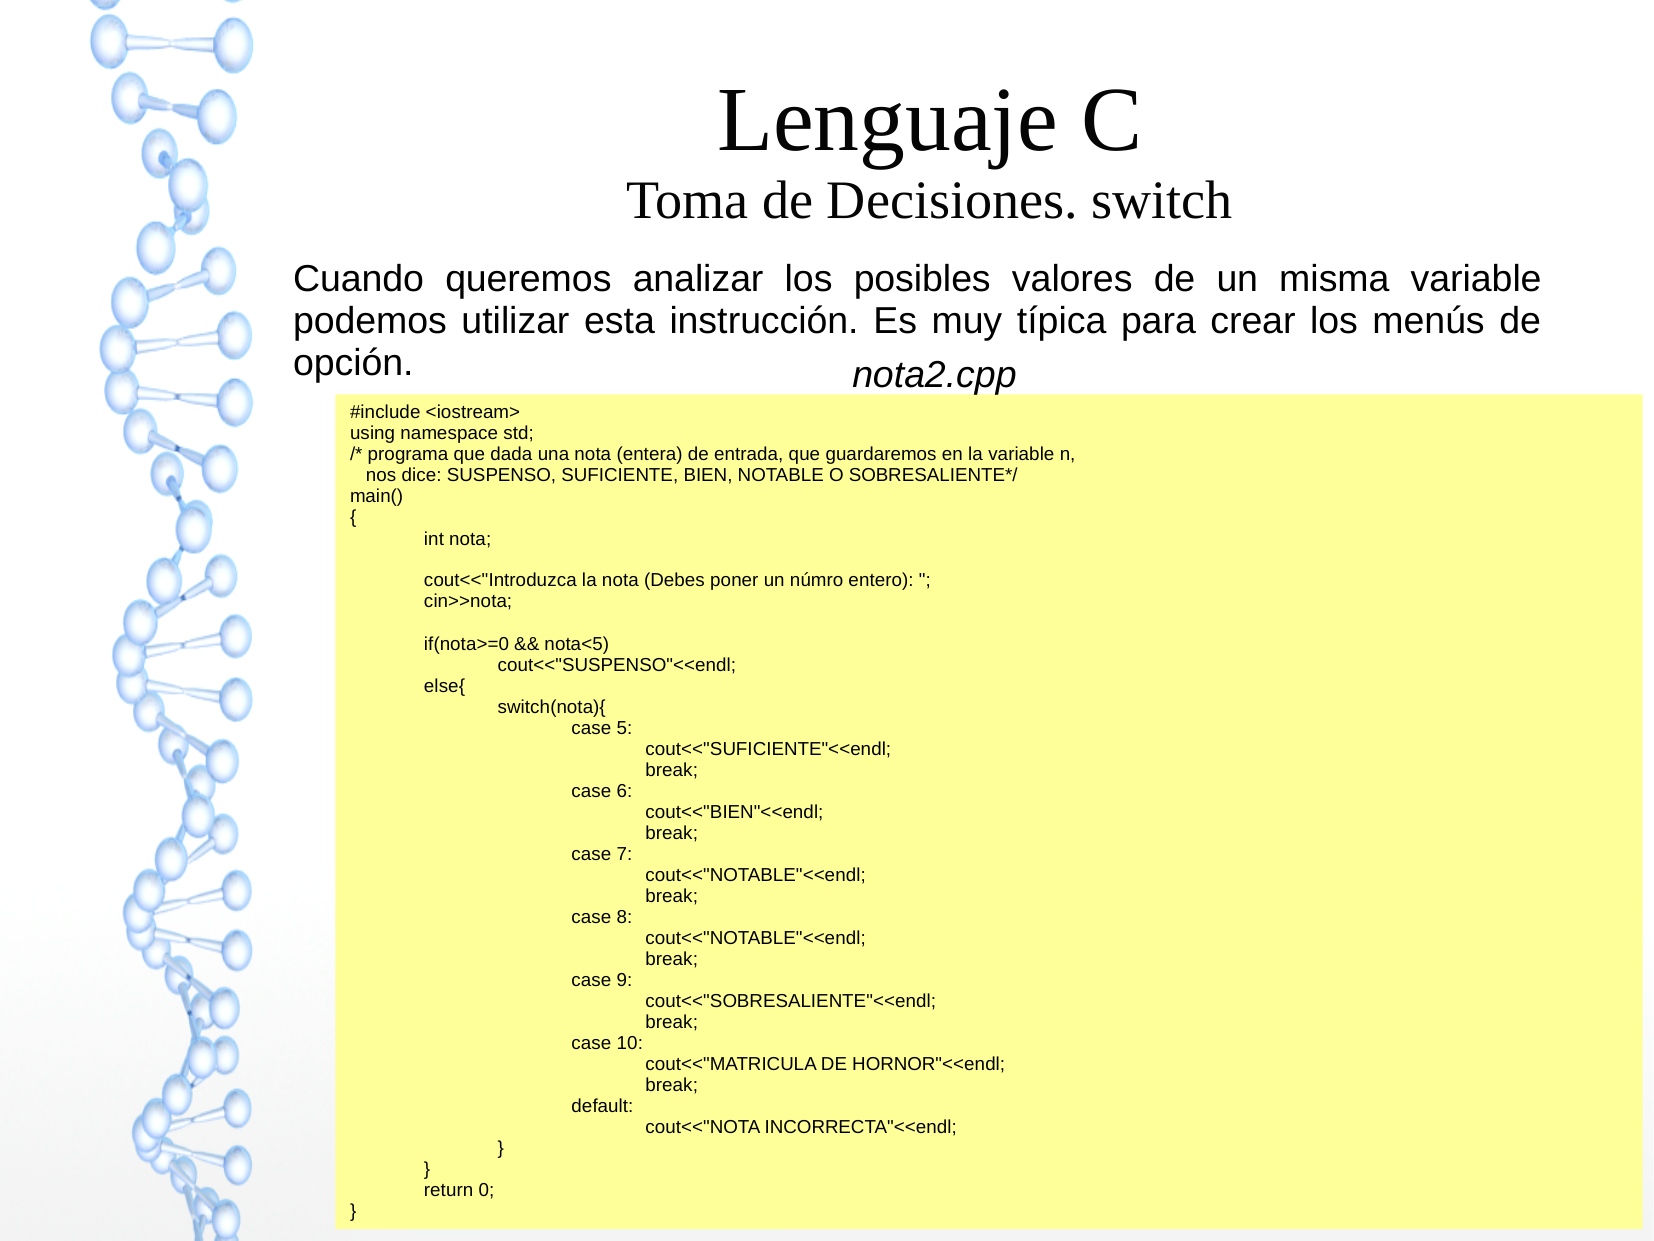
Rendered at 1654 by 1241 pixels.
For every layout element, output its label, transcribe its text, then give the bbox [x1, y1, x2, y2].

text_box nota2.cpp [707, 346, 1151, 404]
title Lenguaje C Toma de Decisiones. switch [265, 47, 1595, 252]
text_box #include <iostream> using namespace std; /* programa que dada una nota (entera) de entrada, que guardaremos en la variable n, nos dice: SUSPENSO, SUFICIENTE, BIEN, NOTABLE O SOBRESALIENTE*/ main() { int nota; cout<<"Introduzca la nota (Debes poner un númro entero): "; cin>>nota; if(nota>=0 && nota<5) cout<<"SUSPENSO"<<endl; else{ switch(nota){ case 5: cout<<"SUFICIENTE"<<endl; break; case 6: cout<<"BIEN"<<endl; break; case 7: cout<<"NOTABLE"<<endl; break; case 8: cout<<"NOTABLE"<<endl; break; case 9: cout<<"SOBRESALIENTE"<<endl; break; case 10: cout<<"MATRICULA DE HORNOR"<<endl; break; default: cout<<"NOTA INCORRECTA"<<endl; } } return 0; } [335, 394, 1643, 1230]
picture [0, 0, 1654, 1241]
text_box Cuando queremos analizar los posibles valores de un misma variable podemos utilizar esta instrucción. Es muy típica para crear los menús de opción. [278, 250, 1557, 392]
